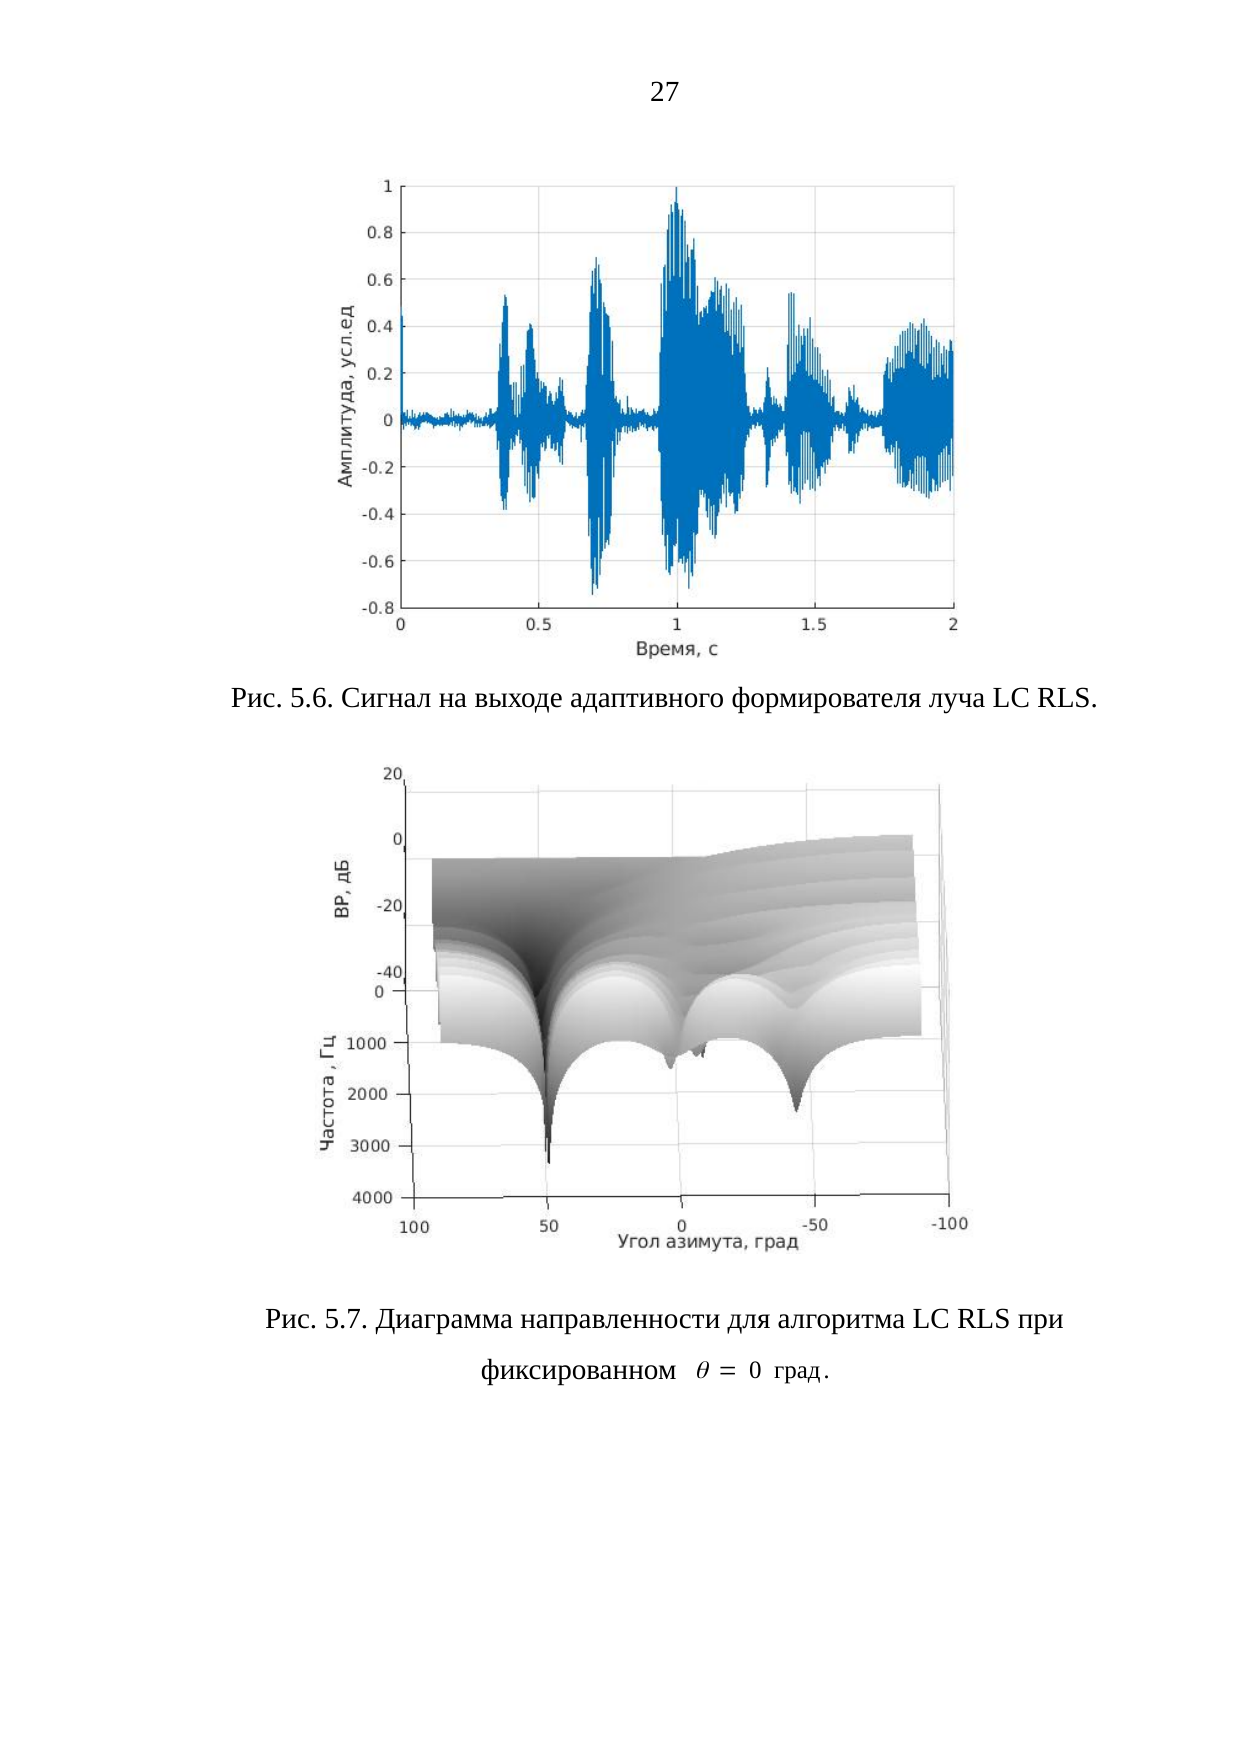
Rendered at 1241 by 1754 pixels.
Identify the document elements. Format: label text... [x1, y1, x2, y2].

picture [308, 147, 1021, 664]
text Рис. 5.6. Сигнал на выходе адаптивного формирователя луча LC RLS. [177, 664, 1152, 714]
text Рис. 5.7. Диаграмма направленности для алгоритма LC RLS при фиксированном [177, 1254, 1152, 1385]
picture [314, 745, 1015, 1254]
